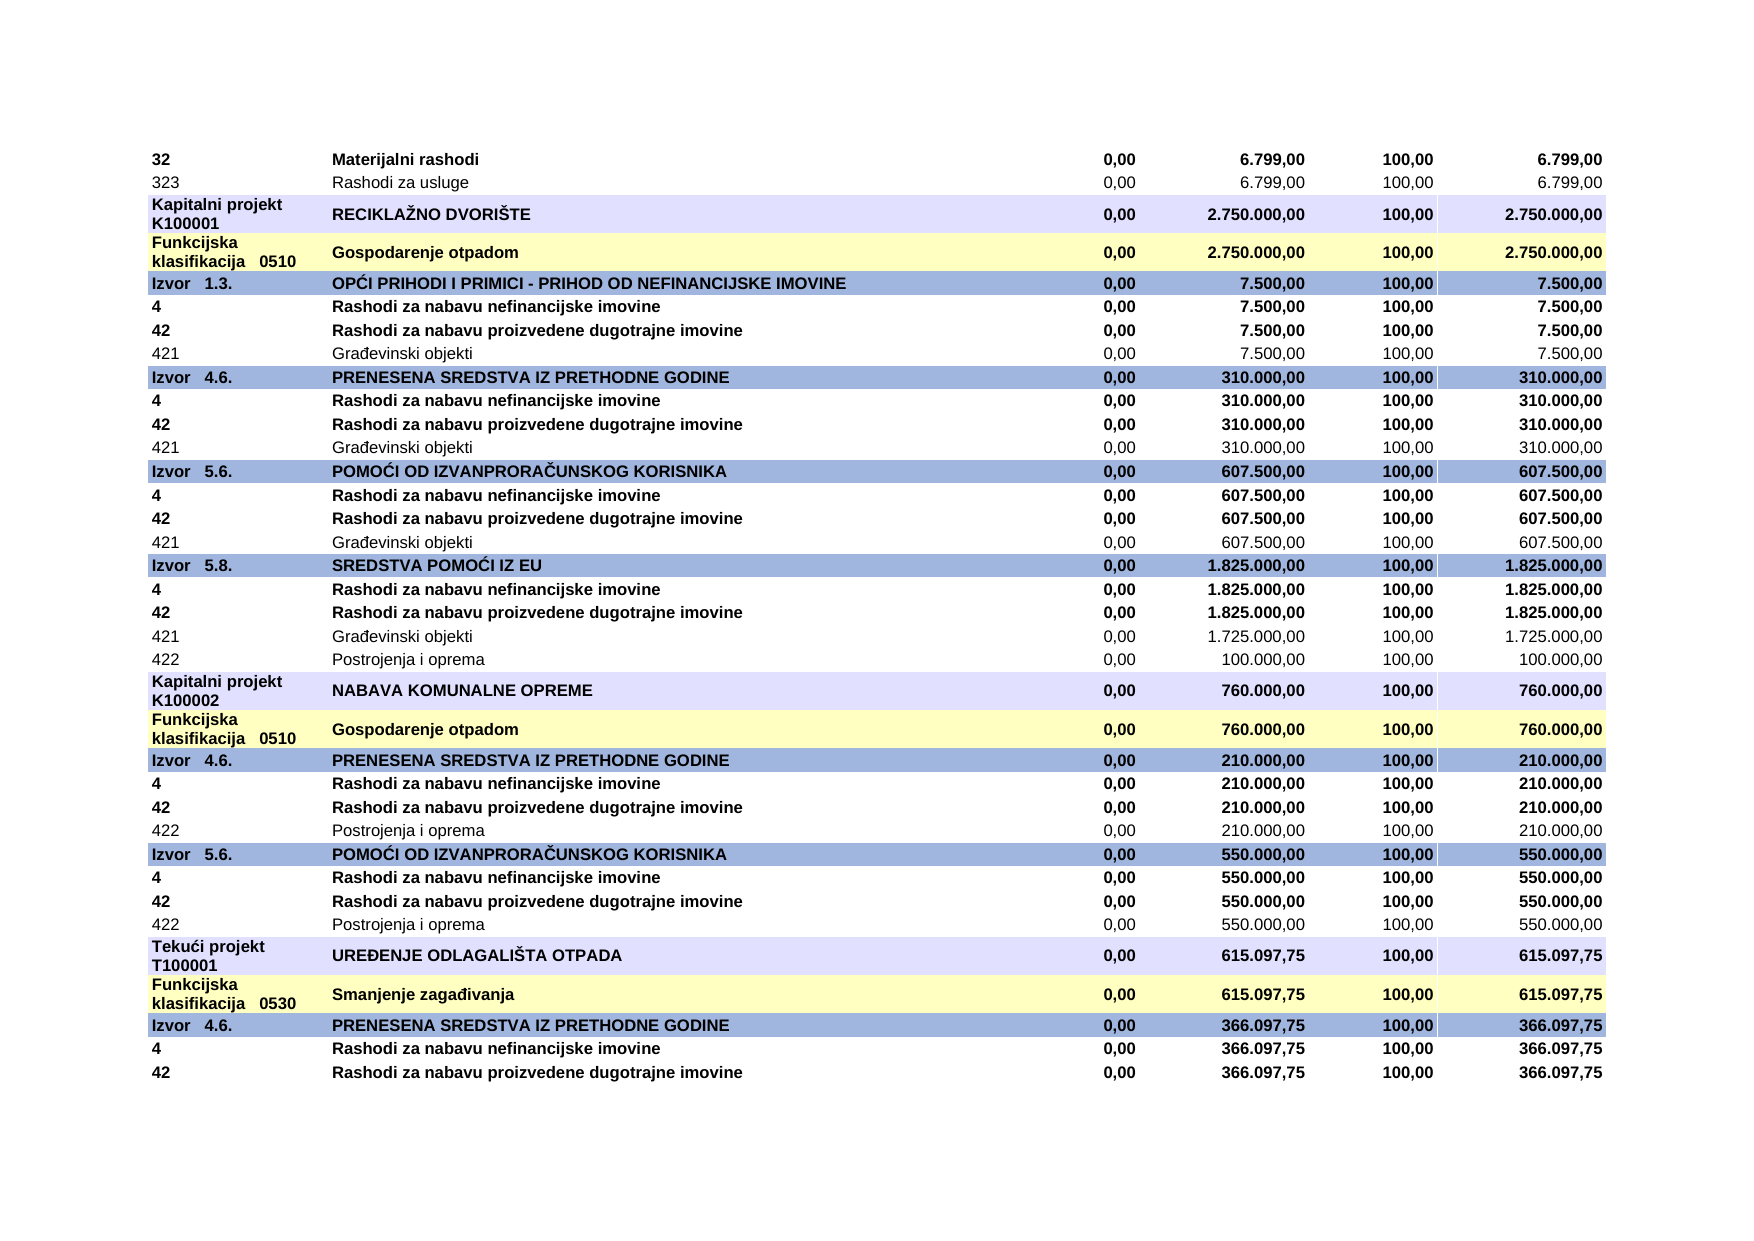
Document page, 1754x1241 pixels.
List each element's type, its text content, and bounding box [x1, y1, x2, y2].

table_cell 100,00 [1309, 772, 1437, 795]
table_cell PRENESENA SREDSTVA IZ PRETHODNE GODINE [328, 1013, 971, 1037]
table_cell 550.000,00 [1438, 913, 1606, 937]
table_cell Rashodi za nabavu nefinancijske imovine [328, 1037, 971, 1060]
table_cell 100,00 [1309, 890, 1437, 913]
table_cell 0,00 [971, 233, 1140, 271]
table_cell 42 [148, 507, 328, 530]
table_cell 0,00 [971, 937, 1140, 975]
table_cell Izvor 1.3. [148, 271, 328, 295]
table_cell Rashodi za nabavu proizvedene dugotrajne imovine [328, 507, 971, 530]
table_cell 0,00 [971, 195, 1140, 233]
table_cell Građevinski objekti [328, 342, 971, 366]
table_cell 100,00 [1309, 748, 1437, 772]
table_cell NABAVA KOMUNALNE OPREME [328, 672, 971, 710]
table_cell Rashodi za nabavu nefinancijske imovine [328, 295, 971, 318]
table_cell 0,00 [971, 554, 1140, 577]
table_cell 0,00 [971, 672, 1140, 710]
table_cell 100,00 [1309, 483, 1437, 507]
table_cell 100,00 [1309, 710, 1437, 748]
table_cell 100,00 [1309, 975, 1437, 1013]
table_cell Rashodi za nabavu proizvedene dugotrajne imovine [328, 1060, 971, 1084]
table_cell Funkcijska klasifikacija 0510 [148, 233, 328, 271]
table_cell UREĐENJE ODLAGALIŠTA OTPADA [328, 937, 971, 975]
table_cell 1.825.000,00 [1438, 578, 1606, 601]
table_cell 100,00 [1309, 578, 1437, 601]
table_cell 0,00 [971, 819, 1140, 842]
table_cell 310.000,00 [1140, 436, 1309, 460]
table_cell OPĆI PRIHODI I PRIMICI - PRIHOD OD NEFINANCIJSKE IMOVINE [328, 271, 971, 295]
table_cell 7.500,00 [1140, 295, 1309, 318]
table_cell Postrojenja i oprema [328, 913, 971, 937]
table_cell 421 [148, 625, 328, 648]
table_cell PRENESENA SREDSTVA IZ PRETHODNE GODINE [328, 748, 971, 772]
table_cell 0,00 [971, 843, 1140, 866]
table_cell Izvor 5.6. [148, 460, 328, 483]
table_cell Rashodi za nabavu proizvedene dugotrajne imovine [328, 795, 971, 819]
table_cell 550.000,00 [1438, 890, 1606, 913]
table_cell Gospodarenje otpadom [328, 710, 971, 748]
table_cell 42 [148, 319, 328, 342]
table_cell 0,00 [971, 530, 1140, 554]
table_cell 42 [148, 795, 328, 819]
table_cell 0,00 [971, 578, 1140, 601]
table_cell 100,00 [1309, 389, 1437, 413]
table_cell Izvor 5.8. [148, 554, 328, 577]
table_cell Rashodi za nabavu proizvedene dugotrajne imovine [328, 890, 971, 913]
table_cell 607.500,00 [1140, 530, 1309, 554]
table_cell 422 [148, 913, 328, 937]
table_cell 6.799,00 [1140, 148, 1309, 171]
table_cell 1.725.000,00 [1140, 625, 1309, 648]
table_cell Građevinski objekti [328, 530, 971, 554]
table_cell Materijalni rashodi [328, 148, 971, 171]
table_cell 4 [148, 483, 328, 507]
table_cell 100.000,00 [1438, 648, 1606, 672]
table_cell 607.500,00 [1140, 460, 1309, 483]
table_cell 4 [148, 772, 328, 795]
table_cell 310.000,00 [1438, 413, 1606, 436]
table_cell 0,00 [971, 710, 1140, 748]
table_cell 100,00 [1309, 648, 1437, 672]
table_cell 7.500,00 [1438, 342, 1606, 366]
table_cell 100,00 [1309, 342, 1437, 366]
table_cell 323 [148, 171, 328, 195]
table_cell 42 [148, 601, 328, 624]
table_cell Rashodi za nabavu nefinancijske imovine [328, 483, 971, 507]
table_cell 6.799,00 [1438, 148, 1606, 171]
table_cell 366.097,75 [1438, 1037, 1606, 1060]
table_cell 0,00 [971, 413, 1140, 436]
table_cell 7.500,00 [1140, 271, 1309, 295]
table_cell 42 [148, 890, 328, 913]
table_cell RECIKLAŽNO DVORIŠTE [328, 195, 971, 233]
table_cell 310.000,00 [1438, 366, 1606, 389]
table_cell Građevinski objekti [328, 436, 971, 460]
table_cell 210.000,00 [1140, 748, 1309, 772]
table_cell 760.000,00 [1438, 672, 1606, 710]
table_cell 7.500,00 [1140, 319, 1309, 342]
table_cell 7.500,00 [1438, 271, 1606, 295]
table_cell 0,00 [971, 795, 1140, 819]
table_cell 100,00 [1309, 195, 1437, 233]
table_cell 615.097,75 [1438, 937, 1606, 975]
table_cell 6.799,00 [1438, 171, 1606, 195]
table_cell 607.500,00 [1438, 483, 1606, 507]
table_cell 100,00 [1309, 413, 1437, 436]
table_cell Rashodi za nabavu nefinancijske imovine [328, 772, 971, 795]
table_cell 100.000,00 [1140, 648, 1309, 672]
table_cell 100,00 [1309, 436, 1437, 460]
table_cell 1.825.000,00 [1438, 601, 1606, 624]
table_cell 100,00 [1309, 795, 1437, 819]
table_cell 4 [148, 578, 328, 601]
table_cell Rashodi za nabavu nefinancijske imovine [328, 578, 971, 601]
table_cell Izvor 4.6. [148, 366, 328, 389]
table_cell 210.000,00 [1140, 795, 1309, 819]
table_cell 210.000,00 [1438, 748, 1606, 772]
table_cell Postrojenja i oprema [328, 648, 971, 672]
table_cell Tekući projekt T100001 [148, 937, 328, 975]
table_cell 0,00 [971, 601, 1140, 624]
table_cell 0,00 [971, 1037, 1140, 1060]
table_cell 0,00 [971, 295, 1140, 318]
table_cell 2.750.000,00 [1438, 195, 1606, 233]
table_cell 0,00 [971, 625, 1140, 648]
table_cell 310.000,00 [1438, 389, 1606, 413]
table_cell 100,00 [1309, 937, 1437, 975]
table_cell 0,00 [971, 436, 1140, 460]
table_cell 42 [148, 1060, 328, 1084]
table_cell 4 [148, 1037, 328, 1060]
table_cell 615.097,75 [1140, 937, 1309, 975]
table_cell Rashodi za nabavu proizvedene dugotrajne imovine [328, 601, 971, 624]
table_cell 0,00 [971, 271, 1140, 295]
table_cell Funkcijska klasifikacija 0530 [148, 975, 328, 1013]
table_cell 0,00 [971, 648, 1140, 672]
table_cell 0,00 [971, 772, 1140, 795]
table_cell 210.000,00 [1438, 819, 1606, 842]
table_cell 6.799,00 [1140, 171, 1309, 195]
table_cell 310.000,00 [1140, 389, 1309, 413]
table_cell 1.825.000,00 [1140, 554, 1309, 577]
table_cell 2.750.000,00 [1438, 233, 1606, 271]
table_cell 0,00 [971, 171, 1140, 195]
table_cell Rashodi za usluge [328, 171, 971, 195]
table_cell Građevinski objekti [328, 625, 971, 648]
table_cell 0,00 [971, 1060, 1140, 1084]
table_cell 607.500,00 [1438, 507, 1606, 530]
table_cell 0,00 [971, 1013, 1140, 1037]
table_cell 0,00 [971, 148, 1140, 171]
table_cell 100,00 [1309, 171, 1437, 195]
table_cell 1.825.000,00 [1140, 601, 1309, 624]
table_cell Izvor 4.6. [148, 1013, 328, 1037]
table_cell 0,00 [971, 890, 1140, 913]
table_cell Izvor 4.6. [148, 748, 328, 772]
table_cell 7.500,00 [1438, 295, 1606, 318]
table_cell 422 [148, 819, 328, 842]
table_cell 4 [148, 866, 328, 889]
table_cell 0,00 [971, 913, 1140, 937]
table_cell 100,00 [1309, 233, 1437, 271]
table_cell 1.725.000,00 [1438, 625, 1606, 648]
table_cell 100,00 [1309, 1060, 1437, 1084]
table_cell 615.097,75 [1438, 975, 1606, 1013]
table_cell 210.000,00 [1438, 772, 1606, 795]
table_cell 210.000,00 [1140, 772, 1309, 795]
table_cell 7.500,00 [1140, 342, 1309, 366]
table_cell 310.000,00 [1438, 436, 1606, 460]
table_cell 0,00 [971, 319, 1140, 342]
table_cell 760.000,00 [1438, 710, 1606, 748]
table_cell 760.000,00 [1140, 672, 1309, 710]
table_cell 100,00 [1309, 366, 1437, 389]
table_cell 550.000,00 [1140, 866, 1309, 889]
table_cell 100,00 [1309, 295, 1437, 318]
table_cell Rashodi za nabavu nefinancijske imovine [328, 389, 971, 413]
table_cell 100,00 [1309, 843, 1437, 866]
table_cell 100,00 [1309, 530, 1437, 554]
table_cell 550.000,00 [1438, 866, 1606, 889]
table_cell 421 [148, 342, 328, 366]
table_cell 100,00 [1309, 148, 1437, 171]
table_cell 366.097,75 [1140, 1060, 1309, 1084]
table_cell Postrojenja i oprema [328, 819, 971, 842]
table_cell 100,00 [1309, 866, 1437, 889]
table_cell POMOĆI OD IZVANPRORAČUNSKOG KORISNIKA [328, 460, 971, 483]
table_cell 2.750.000,00 [1140, 233, 1309, 271]
table_cell 210.000,00 [1140, 819, 1309, 842]
table_cell 421 [148, 436, 328, 460]
table_cell 100,00 [1309, 625, 1437, 648]
table_cell 1.825.000,00 [1140, 578, 1309, 601]
table_cell 310.000,00 [1140, 413, 1309, 436]
table_cell Rashodi za nabavu proizvedene dugotrajne imovine [328, 413, 971, 436]
table_cell 100,00 [1309, 554, 1437, 577]
table_cell POMOĆI OD IZVANPRORAČUNSKOG KORISNIKA [328, 843, 971, 866]
table_cell 760.000,00 [1140, 710, 1309, 748]
table_cell 100,00 [1309, 507, 1437, 530]
table_cell Rashodi za nabavu nefinancijske imovine [328, 866, 971, 889]
table_cell Kapitalni projekt K100002 [148, 672, 328, 710]
table_cell 42 [148, 413, 328, 436]
table_cell 607.500,00 [1438, 460, 1606, 483]
table_cell 100,00 [1309, 601, 1437, 624]
table_cell 4 [148, 295, 328, 318]
table_cell Rashodi za nabavu proizvedene dugotrajne imovine [328, 319, 971, 342]
table_cell 0,00 [971, 975, 1140, 1013]
table_cell 0,00 [971, 483, 1140, 507]
table_cell 0,00 [971, 366, 1140, 389]
table_cell 0,00 [971, 748, 1140, 772]
table_cell 615.097,75 [1140, 975, 1309, 1013]
table_cell Funkcijska klasifikacija 0510 [148, 710, 328, 748]
table_cell 0,00 [971, 507, 1140, 530]
table_cell 0,00 [971, 460, 1140, 483]
table_cell 421 [148, 530, 328, 554]
table_cell 100,00 [1309, 1037, 1437, 1060]
table_cell 100,00 [1309, 319, 1437, 342]
table_cell 550.000,00 [1140, 890, 1309, 913]
table_cell 100,00 [1309, 672, 1437, 710]
table_cell 4 [148, 389, 328, 413]
table_cell 550.000,00 [1140, 843, 1309, 866]
table_cell 607.500,00 [1140, 483, 1309, 507]
table_cell 100,00 [1309, 460, 1437, 483]
table_cell 550.000,00 [1438, 843, 1606, 866]
table_cell 210.000,00 [1438, 795, 1606, 819]
table_cell 366.097,75 [1140, 1013, 1309, 1037]
table_cell Smanjenje zagađivanja [328, 975, 971, 1013]
table_cell Kapitalni projekt K100001 [148, 195, 328, 233]
table_cell 100,00 [1309, 913, 1437, 937]
table_cell 2.750.000,00 [1140, 195, 1309, 233]
table_cell 0,00 [971, 866, 1140, 889]
table_cell 550.000,00 [1140, 913, 1309, 937]
table_cell 1.825.000,00 [1438, 554, 1606, 577]
table_cell 100,00 [1309, 819, 1437, 842]
table_cell 607.500,00 [1438, 530, 1606, 554]
table_cell 100,00 [1309, 1013, 1437, 1037]
table_cell 607.500,00 [1140, 507, 1309, 530]
table_cell 366.097,75 [1140, 1037, 1309, 1060]
table_cell 422 [148, 648, 328, 672]
table_cell 100,00 [1309, 271, 1437, 295]
table_cell 0,00 [971, 342, 1140, 366]
table_cell 32 [148, 148, 328, 171]
table_cell 366.097,75 [1438, 1013, 1606, 1037]
table_cell 366.097,75 [1438, 1060, 1606, 1084]
table_cell Gospodarenje otpadom [328, 233, 971, 271]
table_cell Izvor 5.6. [148, 843, 328, 866]
table_cell PRENESENA SREDSTVA IZ PRETHODNE GODINE [328, 366, 971, 389]
table_cell 7.500,00 [1438, 319, 1606, 342]
table_cell 0,00 [971, 389, 1140, 413]
table_cell 310.000,00 [1140, 366, 1309, 389]
table_cell SREDSTVA POMOĆI IZ EU [328, 554, 971, 577]
